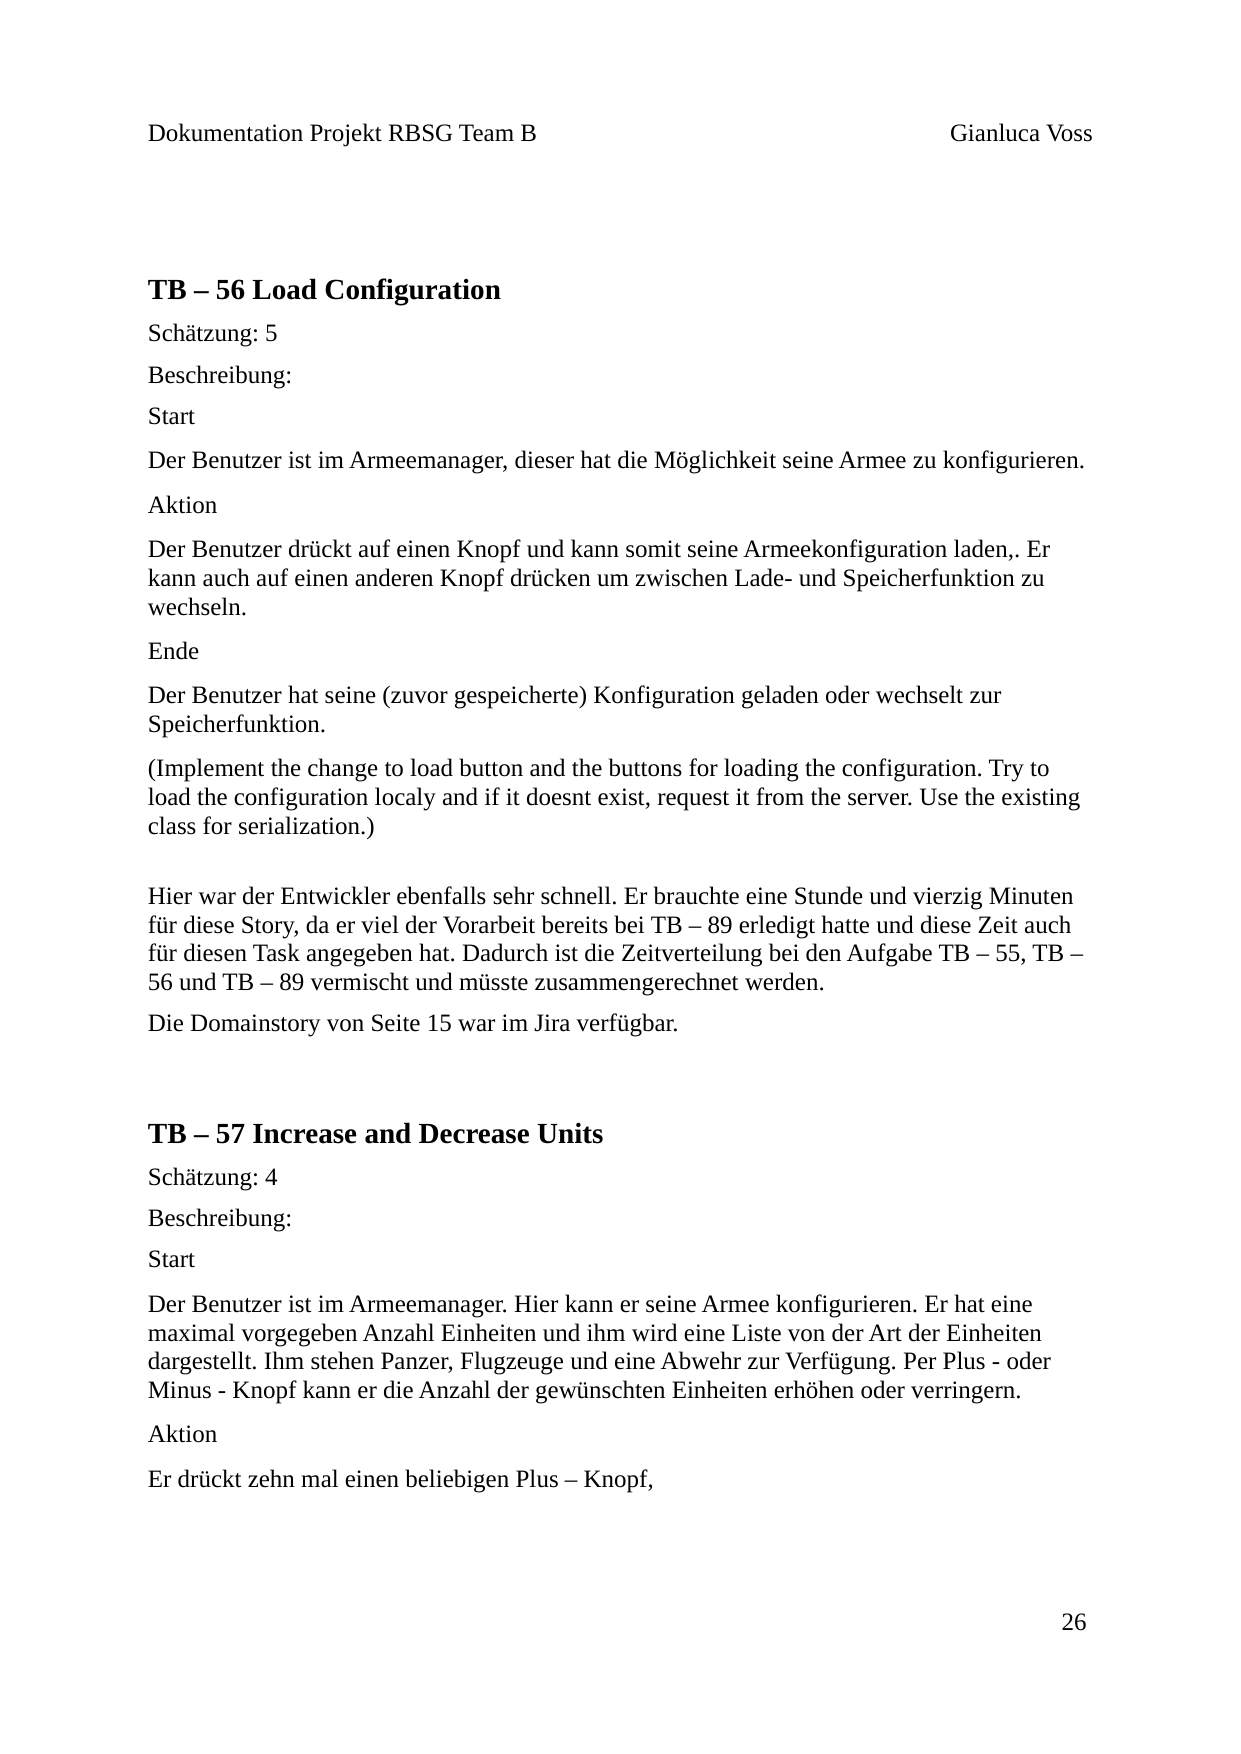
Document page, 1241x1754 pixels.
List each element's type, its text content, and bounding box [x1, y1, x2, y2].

text Der Benutzer ist im Armeemanager. Hier kann er seine Armee konfigurieren. Er hat eine maximal vorgegeben Anzahl Einheiten und ihm wird eine Liste von der Art der Einheiten dargestellt. Ihm stehen Panzer, Flugzeuge und eine Abwehr zur Verfügung. Per Plus - oder Minus - Knopf kann er die Anzahl der gewünschten Einheiten erhöhen oder verringern. [148, 1289, 1093, 1404]
text Start [148, 1244, 1093, 1273]
text Die Domainstory von Seite 15 war im Jira verfügbar. [148, 1008, 1093, 1037]
text Aktion [148, 490, 1093, 518]
text Aktion [148, 1419, 1093, 1448]
text Er drückt zehn mal einen beliebigen Plus – Knopf, [148, 1464, 1093, 1493]
text Schätzung: 5 [148, 318, 1093, 347]
subtitle TB – 57 Increase and Decrease Units [148, 1116, 1093, 1149]
text Schätzung: 4 [148, 1162, 1093, 1191]
text (Implement the change to load button and the buttons for loading the configuration. Try to load the configuration localy and if it doesnt exist, request it from the server. Use the existing class for serialization.) [148, 753, 1093, 840]
text Beschreibung: [148, 360, 1093, 388]
text Ende [148, 636, 1093, 665]
text Der Benutzer hat seine (zuvor gespeicherte) Konfiguration geladen oder wechselt zur Speicherfunktion. [148, 680, 1093, 738]
text Hier war der Entwickler ebenfalls sehr schnell. Er brauchte eine Stunde und vierzig Minuten für diese Story, da er viel der Vorarbeit bereits bei TB – 89 erledigt hatte und diese Zeit auch für diesen Task angegeben hat. Dadurch ist die Zeitverteilung bei den Aufgabe TB – 55, TB – 56 und TB – 89 vermischt und müsste zusammengerechnet werden. [148, 881, 1093, 996]
text Beschreibung: [148, 1203, 1093, 1232]
text Start [148, 401, 1093, 430]
text Der Benutzer ist im Armeemanager, dieser hat die Möglichkeit seine Armee zu konfigurieren. [148, 445, 1093, 474]
subtitle TB – 56 Load Configuration [148, 272, 1093, 306]
text Der Benutzer drückt auf einen Knopf und kann somit seine Armeekonfiguration laden,. Er kann auch auf einen anderen Knopf drücken um zwischen Lade- und Speicherfunktion zu wechseln. [148, 534, 1093, 620]
